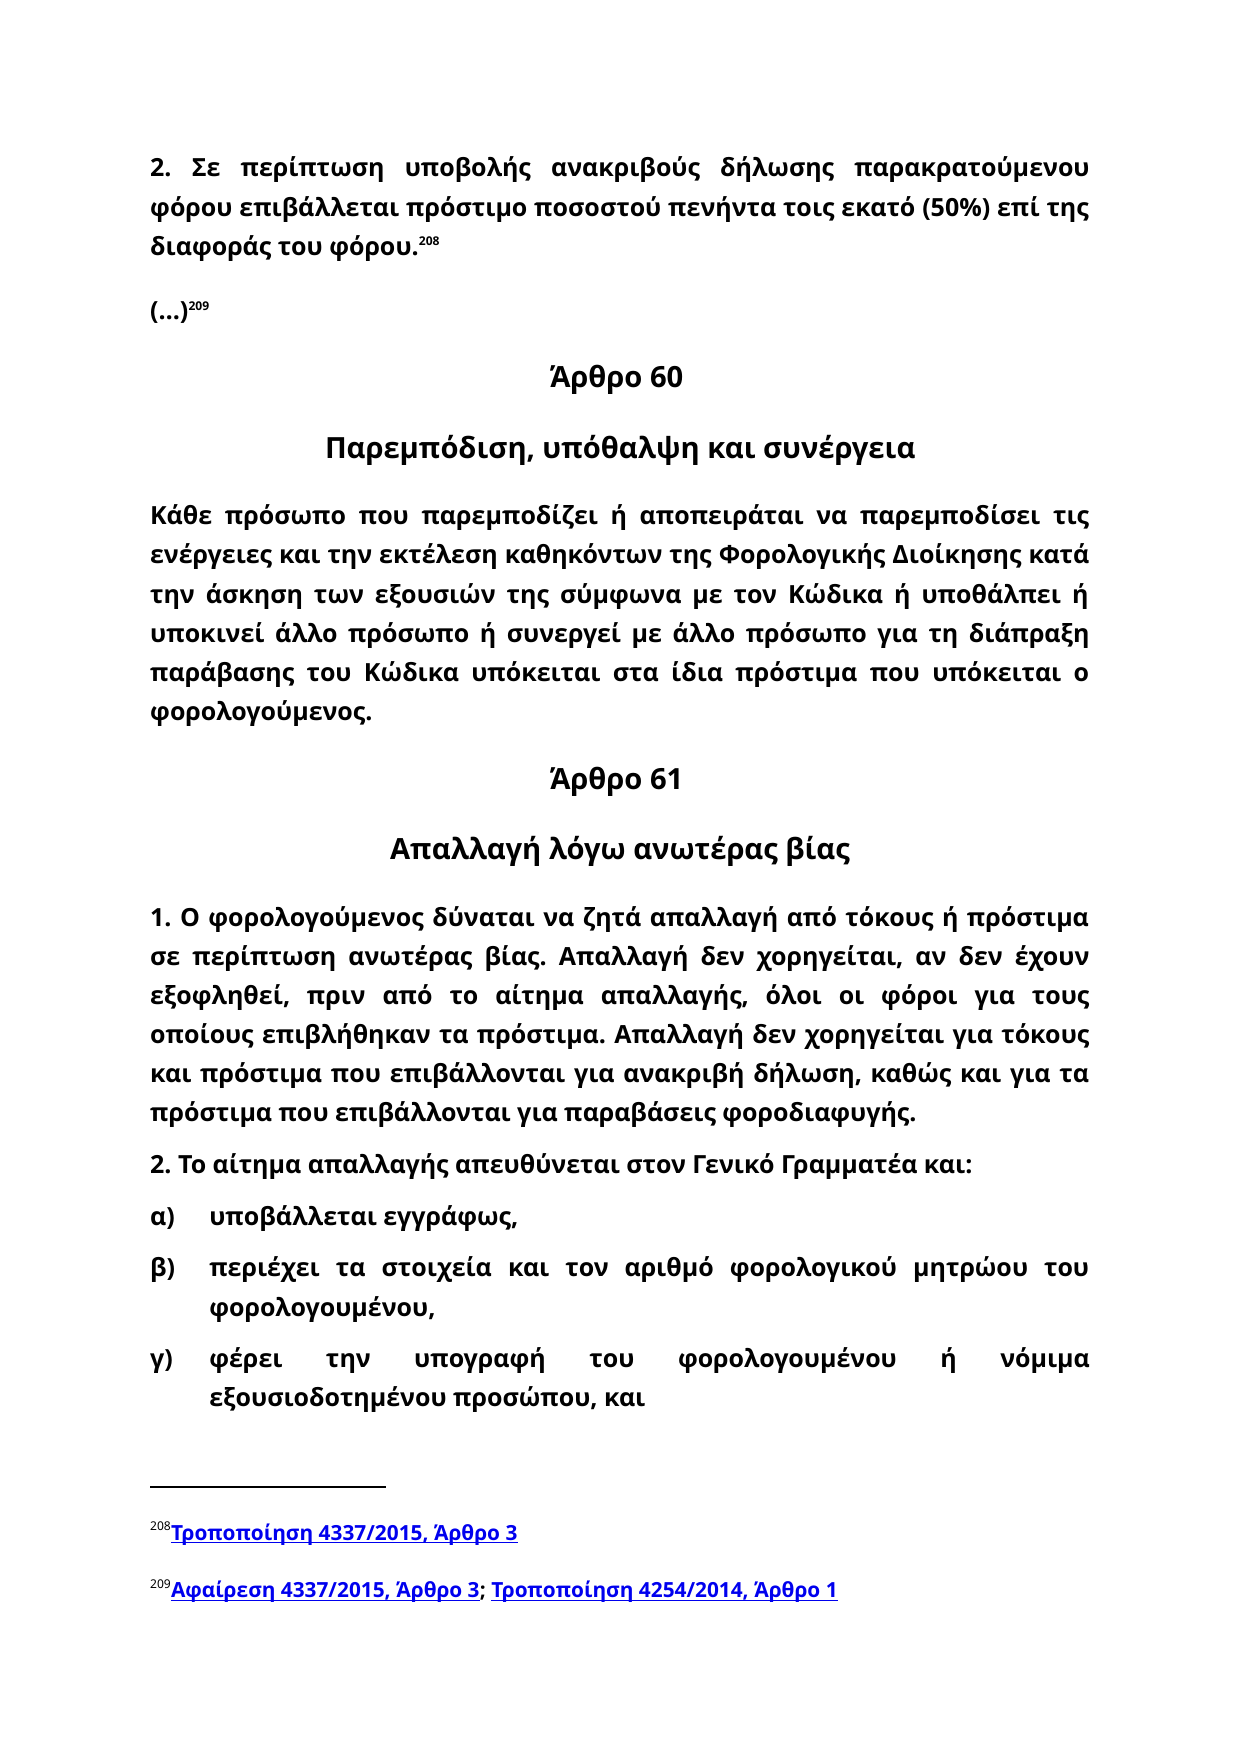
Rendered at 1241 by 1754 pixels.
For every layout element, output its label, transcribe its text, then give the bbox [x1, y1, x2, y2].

text Κάθε πρόσωπο που παρεμποδίζει ή αποπειράται να παρεμποδίσει τις ενέργειες και την εκτέλεση καθηκόντων της Φορολογικής Διοίκησης κατά την άσκηση των εξουσιών της σύμφωνα με τον Κώδικα ή υποθάλπει ή υποκινεί άλλο πρόσωπο ή συνεργεί με άλλο πρόσωπο για τη διάπραξη παράβασης του Κώδικα υπόκειται στα ίδια πρόστιμα που υπόκειται ο φορολογούμενος. [150, 498, 1090, 728]
subtitle Παρεμπόδιση, υπόθαλψη και συνέργεια [150, 427, 1090, 467]
list β) περιέχει τα στοιχεία και τον αριθμό φορολογικού μητρώου του φορολογουμένου, [150, 1250, 1090, 1323]
list γ) φέρει την υπογραφή του φορολογουμένου ή νόμιμα εξουσιοδοτημένου προσώπου, και [150, 1341, 1090, 1414]
text 2. Σε περίπτωση υποβολής ανακριβούς δήλωσης παρακρατούμενου φόρου επιβάλλεται πρόστιμο ποσοστού πενήντα τοις εκατό (50%) επί της διαφοράς του φόρου. [150, 150, 1090, 262]
subtitle Απαλλαγή λόγω ανωτέρας βίας [150, 828, 1090, 868]
text 2. Το αίτημα απαλλαγής απευθύνεται στον Γενικό Γραμματέα και: [150, 1147, 1090, 1181]
subtitle Άρθρο 61 [150, 758, 1090, 798]
text Τροποποίηση 4337/2015, Άρθρο 3 [150, 1518, 1090, 1546]
text (…) [150, 292, 1090, 327]
subtitle Άρθρο 60 [150, 357, 1090, 396]
list α) υποβάλλεται εγγράφως, [150, 1198, 1090, 1232]
text Αφαίρεση 4337/2015, Άρθρο 3; Τροποποίηση 4254/2014, Άρθρο 1 [150, 1576, 1090, 1604]
text 1. Ο φορολογούμενος δύναται να ζητά απαλλαγή από τόκους ή πρόστιμα σε περίπτωση ανωτέρας βίας. Απαλλαγή δεν χορηγείται, αν δεν έχουν εξοφληθεί, πριν από το αίτημα απαλλαγής, όλοι οι φόροι για τους οποίους επιβλήθηκαν τα πρόστιμα. Απαλλαγή δεν χορηγείται για τόκους και πρόστιμα που επιβάλλονται για ανακριβή δήλωση, καθώς και για τα πρόστιμα που επιβάλλονται για παραβάσεις φοροδιαφυγής. [150, 899, 1090, 1129]
